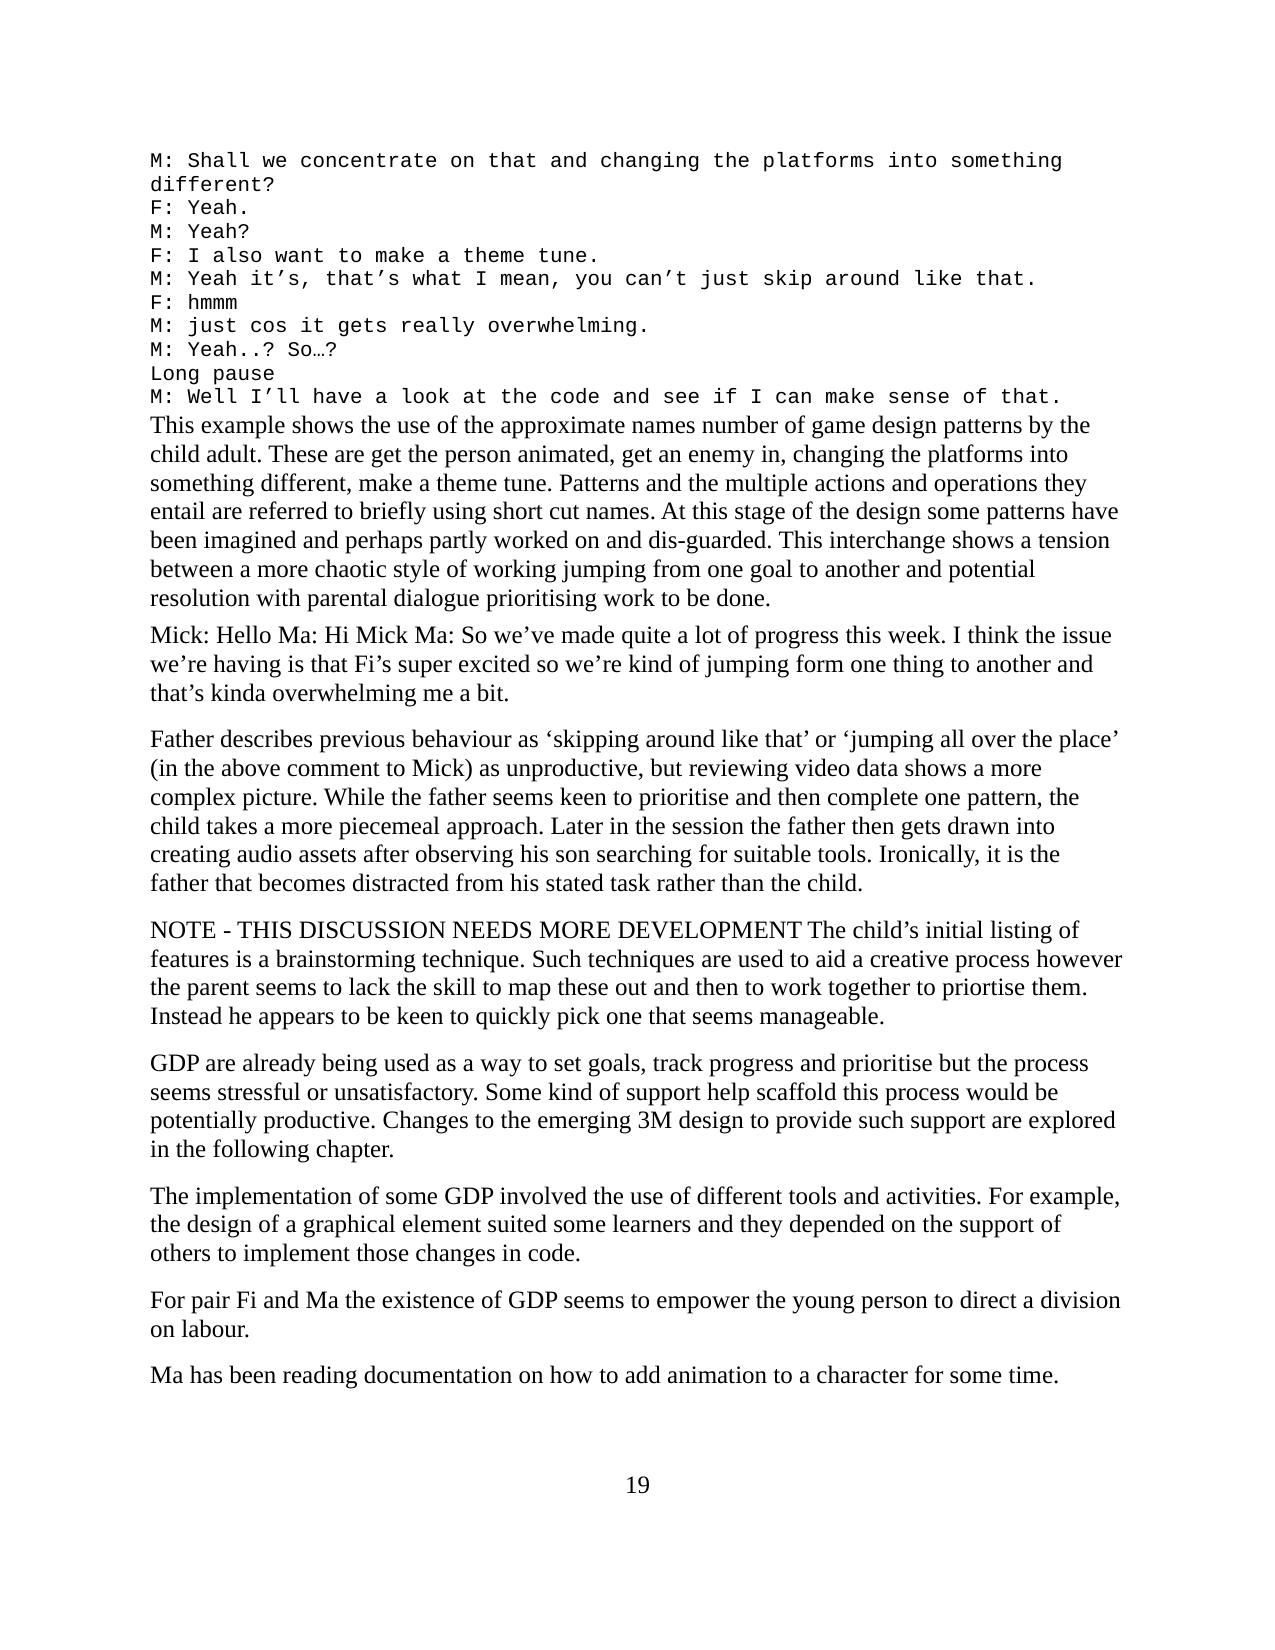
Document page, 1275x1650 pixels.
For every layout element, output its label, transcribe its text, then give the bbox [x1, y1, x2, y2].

text Mick: Hello Ma: Hi Mick Ma: So we’ve made quite a lot of progress this week. I think the issue we’re having is that Fi’s super excited so we’re kind of jumping form one thing to another and that’s kinda overwhelming me a bit. [150, 620, 1125, 707]
text F: hmmm [150, 292, 1125, 316]
text Long pause [150, 363, 1125, 386]
text F: I also want to make a theme tune. [150, 244, 1125, 268]
text F: Yeah. [150, 197, 1125, 221]
text M: Yeah? [150, 221, 1125, 244]
text M: just cos it gets really overwhelming. [150, 316, 1125, 339]
text The implementation of some GDP involved the use of different tools and activities. For example, the design of a graphical element suited some learners and they depended on the support of others to implement those changes in code. [150, 1181, 1125, 1267]
text M: Shall we concentrate on that and changing the platforms into something different? [150, 150, 1125, 197]
text M: Yeah it’s, that’s what I mean, you can’t just skip around like that. [150, 268, 1125, 292]
text For pair Fi and Ma the existence of GDP seems to empower the young person to direct a division on labour. [150, 1285, 1125, 1342]
text This example shows the use of the approximate names number of game design patterns by the child adult. These are get the person animated, get an enemy in, changing the platforms into something different, make a theme tune. Patterns and the multiple actions and operations they entail are referred to briefly using short cut names. At this stage of the design some patterns have been imagined and perhaps partly worked on and dis-guarded. This interchange shows a tension between a more chaotic style of working jumping from one goal to another and potential resolution with parental dialogue prioritising work to be done. [150, 410, 1125, 611]
text M: Yeah..? So…? [150, 339, 1125, 363]
text Father describes previous behaviour as ‘skipping around like that’ or ‘jumping all over the place’ (in the above comment to Mick) as unproductive, but reviewing video data shows a more complex picture. While the father seems keen to prioritise and then complete one pattern, the child takes a more piecemeal approach. Later in the session the father then gets drawn into creating audio assets after observing his son searching for suitable tools. Ironically, it is the father that becomes distracted from his stated task rather than the child. [150, 724, 1125, 897]
text NOTE - THIS DISCUSSION NEEDS MORE DEVELOPMENT The child’s initial listing of features is a brainstorming technique. Such techniques are used to aid a creative process however the parent seems to lack the skill to map these out and then to work together to priortise them. Instead he appears to be keen to quickly pick one that seems manageable. [150, 915, 1125, 1030]
text GDP are already being used as a way to set goals, track progress and prioritise but the process seems stressful or unsatisfactory. Some kind of support help scaffold this process would be potentially productive. Changes to the emerging 3M design to provide such support are explored in the following chapter. [150, 1048, 1125, 1163]
text Ma has been reading documentation on how to add animation to a character for some time. [150, 1360, 1125, 1389]
text M: Well I’ll have a look at the code and see if I can make sense of that. [150, 386, 1125, 410]
